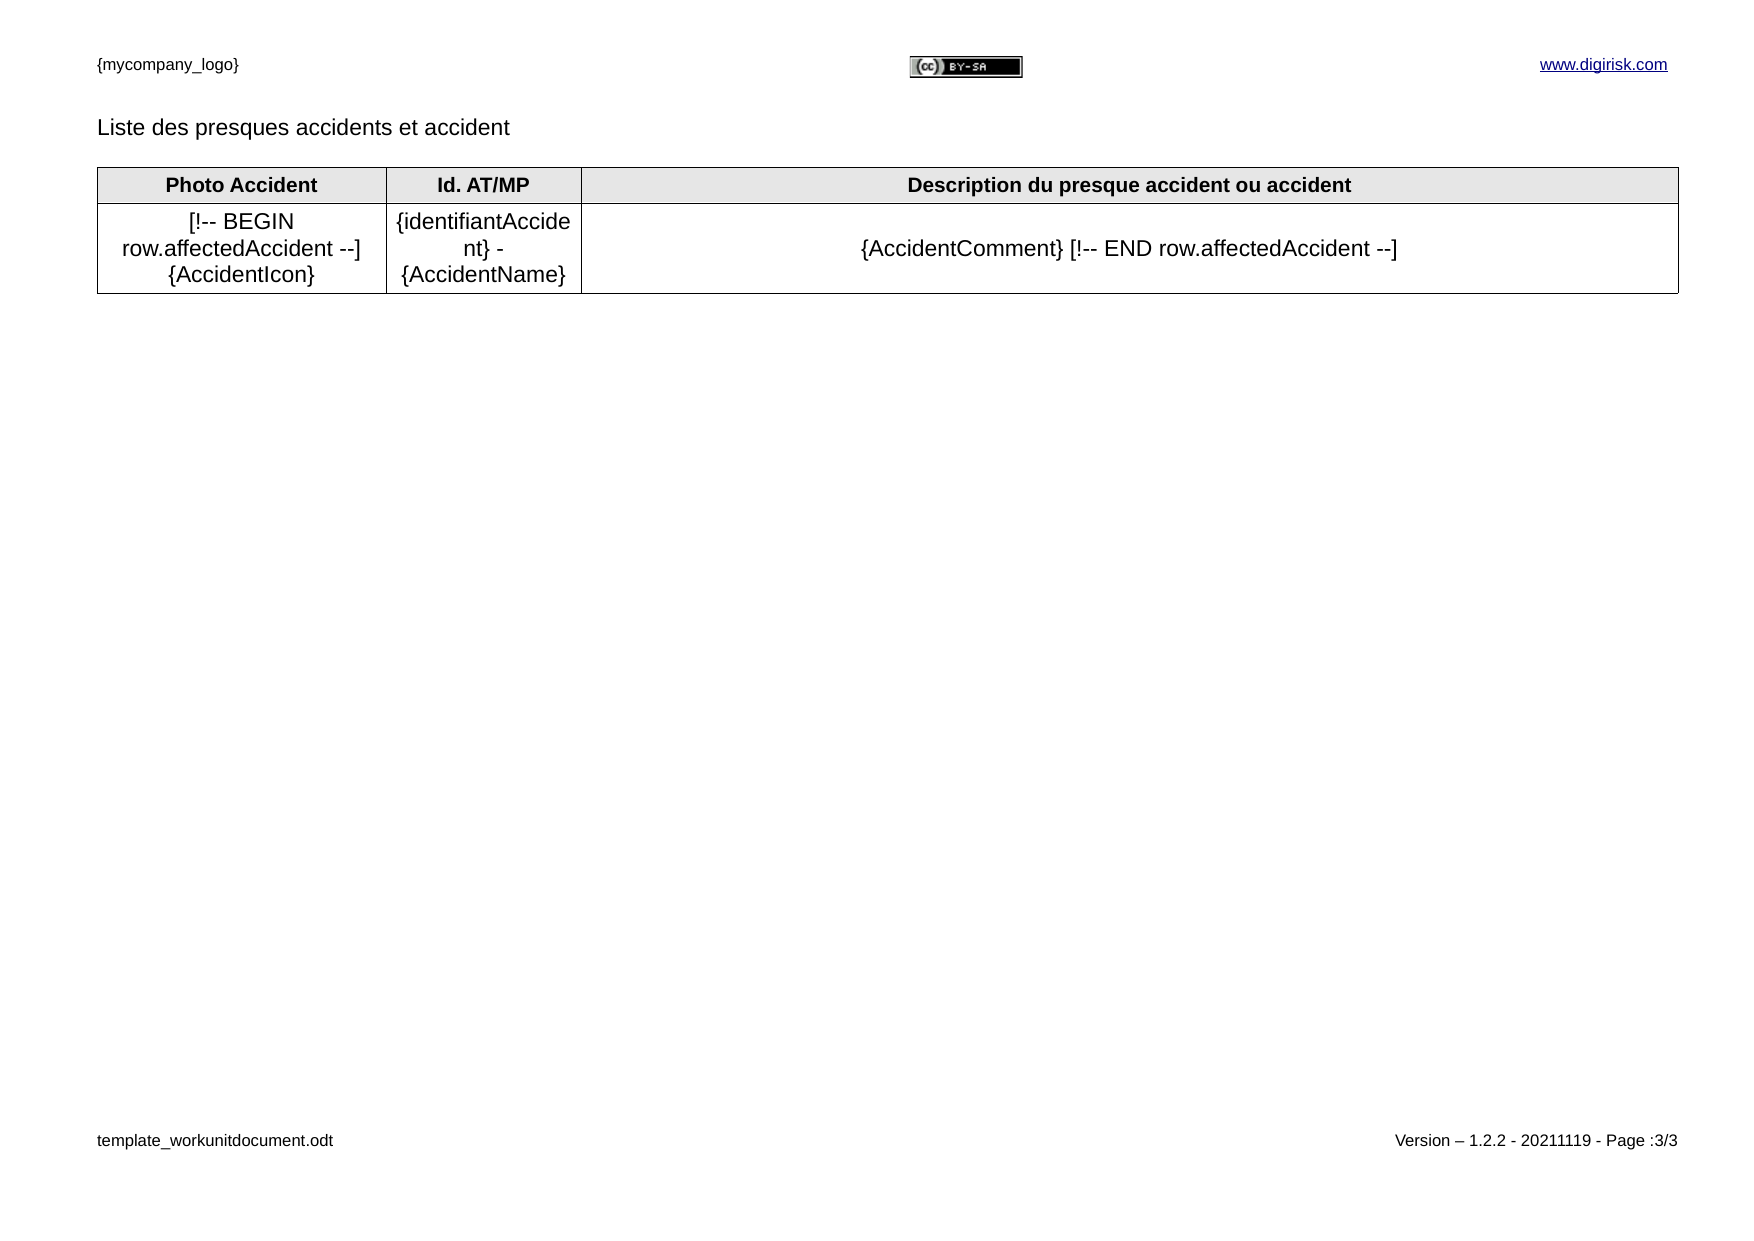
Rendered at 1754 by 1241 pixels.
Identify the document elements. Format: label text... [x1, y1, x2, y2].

picture [909, 56, 1023, 78]
table_header Photo Accident [98, 168, 386, 202]
table_cell {AccidentComment} [!-- END row.affectedAccident --] [582, 204, 1678, 293]
table_cell {identifiantAccident} - {AccidentName} [387, 204, 581, 293]
table_cell [!-- BEGIN row.affectedAccident --]{AccidentIcon} [98, 204, 386, 293]
table_header Description du presque accident ou accident [582, 168, 1678, 202]
text Liste des presques accidents et accident [97, 114, 1678, 141]
table_header Id. AT/MP [387, 168, 581, 202]
